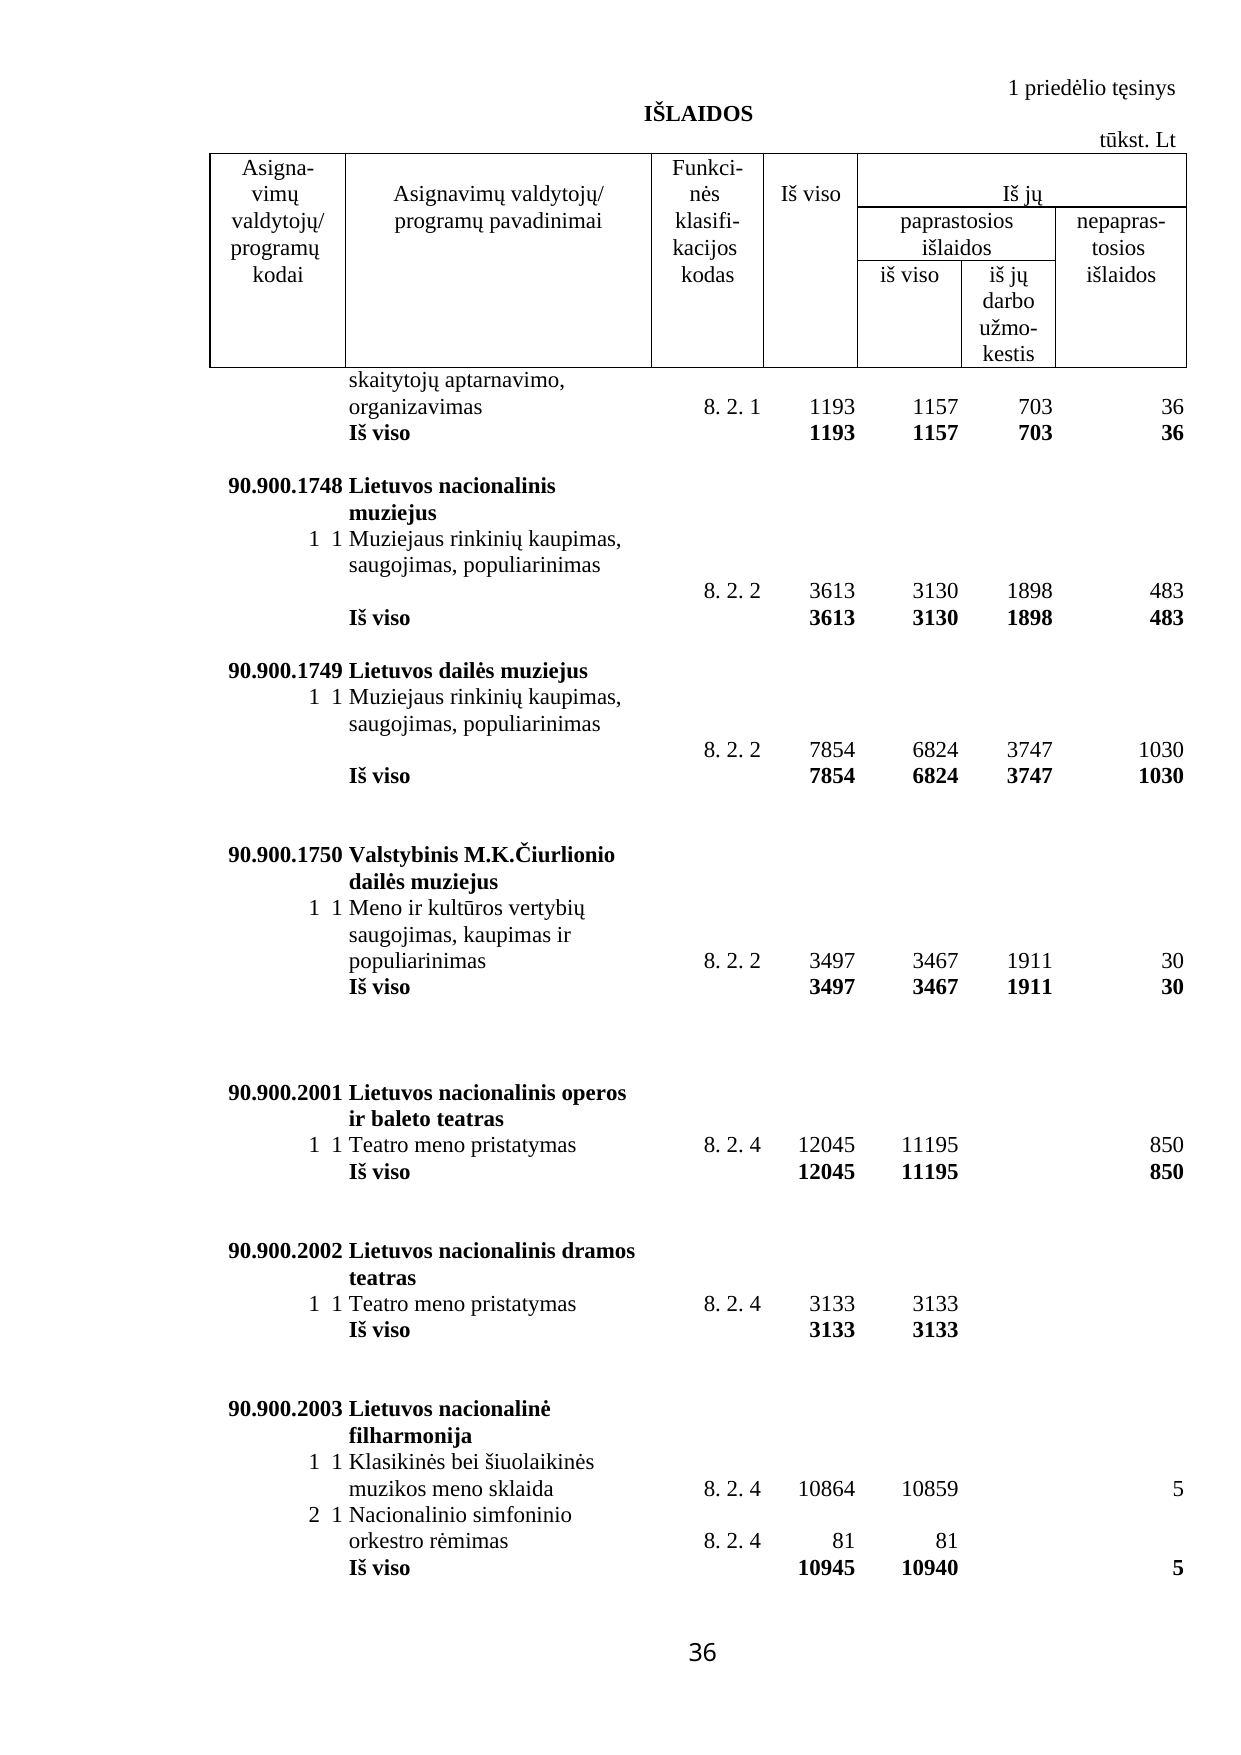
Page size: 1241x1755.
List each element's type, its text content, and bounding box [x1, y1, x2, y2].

table_cell Muziejaus rinkinių kaupimas, saugojimas, populiarinimas [346, 525, 651, 604]
table_cell Asigna-vimų [211, 154, 345, 206]
table_cell Iš viso [346, 604, 651, 630]
table_cell [651, 1554, 764, 1580]
table_cell [210, 1501, 215, 1554]
table_cell 1030 [1056, 683, 1187, 762]
table_cell 3133 [764, 1290, 858, 1316]
table_cell Iš viso [346, 1554, 651, 1580]
table_cell Iš viso [346, 973, 651, 1000]
table_cell [1056, 630, 1187, 657]
table_cell 8. 2. 4 [651, 1501, 764, 1554]
table_cell [215, 1000, 346, 1079]
table_cell [210, 446, 215, 472]
table_cell 81 [858, 1501, 961, 1554]
table_cell 7854 [764, 683, 858, 762]
table_cell 3747 [961, 763, 1056, 789]
table_cell 10945 [764, 1554, 858, 1580]
table_cell [764, 789, 858, 842]
table_cell [764, 1580, 858, 1633]
table_cell Funkci-nės [652, 154, 763, 206]
table_cell [210, 1316, 215, 1343]
table_cell [961, 789, 1056, 842]
table_cell 10859 [858, 1448, 961, 1501]
table_cell 6824 [858, 683, 961, 762]
table_cell 10940 [858, 1554, 961, 1580]
table_cell [764, 260, 857, 367]
table_cell [961, 472, 1056, 525]
table_cell [346, 789, 651, 842]
table_cell [346, 446, 651, 472]
table_cell 90.900.2001 [215, 1079, 346, 1132]
table_cell [215, 604, 346, 630]
table_cell [346, 1343, 651, 1396]
table_cell [346, 1185, 651, 1237]
table_cell [346, 630, 651, 657]
table_cell [651, 1079, 764, 1132]
table_cell paprastosios išlaidos [858, 208, 1055, 260]
table_cell Teatro meno pristatymas [346, 1290, 651, 1316]
table_cell 8. 2. 1 [651, 368, 764, 419]
table_cell 3497 [764, 894, 858, 973]
table_cell [651, 1000, 764, 1079]
table_cell [346, 1000, 651, 1079]
table_cell [210, 1237, 215, 1290]
table_cell [210, 472, 215, 525]
table_cell 3467 [858, 894, 961, 973]
table_cell [1056, 1580, 1187, 1633]
table_cell [210, 630, 215, 657]
table_cell 1 1 [215, 525, 346, 604]
table_cell [210, 1580, 215, 1633]
table_cell [764, 630, 858, 657]
table_cell 8. 2. 2 [651, 683, 764, 762]
table_cell 1 1 [215, 1290, 346, 1316]
table_cell Muziejaus rinkinių kaupimas, saugojimas, populiarinimas [346, 683, 651, 762]
table_cell [651, 1237, 764, 1290]
table_cell [651, 446, 764, 472]
table_cell 8. 2. 2 [651, 525, 764, 604]
table_cell [858, 657, 961, 683]
table_cell Iš viso [764, 154, 857, 206]
table_cell [651, 1185, 764, 1237]
table_cell 703 [961, 419, 1056, 446]
table_cell kodai [211, 260, 345, 367]
table_cell [1056, 472, 1187, 525]
table_cell 7854 [764, 763, 858, 789]
table_cell 1 1 [215, 894, 346, 973]
table_cell Iš viso [346, 1316, 651, 1343]
table_cell [210, 1000, 215, 1079]
table_cell [210, 683, 215, 762]
table_cell 3613 [764, 604, 858, 630]
table_cell [651, 789, 764, 842]
table_cell [858, 1000, 961, 1079]
table_cell [858, 1185, 961, 1237]
table_cell [651, 472, 764, 525]
table_cell [1056, 842, 1187, 894]
table_cell [961, 1079, 1056, 1132]
table_cell 1193 [764, 368, 858, 419]
table_cell [210, 604, 215, 630]
table_cell [210, 1079, 215, 1132]
table_cell [961, 657, 1056, 683]
table_cell [651, 1316, 764, 1343]
table_cell 8. 2. 4 [651, 1290, 764, 1316]
table_cell Iš viso [346, 763, 651, 789]
table_cell [210, 525, 215, 604]
table_cell [764, 206, 857, 260]
table_cell Klasikinės bei šiuolaikinės muzikos meno sklaida [346, 1448, 651, 1501]
table_cell [1056, 789, 1187, 842]
table_cell 1911 [961, 973, 1056, 1000]
table_cell 1157 [858, 419, 961, 446]
table_cell [961, 1316, 1056, 1343]
table_cell [764, 446, 858, 472]
table_cell [961, 1343, 1056, 1396]
table_cell [764, 1185, 858, 1237]
table_cell [1056, 1079, 1187, 1132]
table_cell Lietuvos dailės muziejus [346, 657, 651, 683]
table_cell Meno ir kultūros vertybių saugojimas, kaupimas ir populiarinimas [346, 894, 651, 973]
table_cell 6824 [858, 763, 961, 789]
table_cell išlaidos [1056, 260, 1186, 367]
table_cell 1911 [961, 894, 1056, 973]
table_cell 10864 [764, 1448, 858, 1501]
table_cell 703 [961, 368, 1056, 419]
table_cell 90.900.2002 [215, 1237, 346, 1290]
table_cell [961, 1501, 1056, 1554]
table_cell [1056, 1396, 1187, 1448]
table_cell [215, 1343, 346, 1396]
table_cell [858, 472, 961, 525]
table_cell 850 [1056, 1158, 1187, 1184]
table_cell [858, 446, 961, 472]
table_cell [1056, 1501, 1187, 1554]
table_cell [961, 1290, 1056, 1316]
table_cell [961, 1237, 1056, 1290]
table_cell 3467 [858, 973, 961, 1000]
table_cell [1056, 1185, 1187, 1237]
table_cell Asignavimų valdytojų/ [346, 154, 651, 206]
table_cell [210, 1132, 215, 1158]
table_cell Lietuvos nacionalinis muziejus [346, 472, 651, 525]
table_cell valdytojų/programų [211, 206, 345, 260]
table_cell [858, 630, 961, 657]
table_cell 1193 [764, 419, 858, 446]
table_cell 81 [764, 1501, 858, 1554]
table_cell [961, 1000, 1056, 1079]
table_cell [210, 973, 215, 1000]
table_cell Valstybinis M.K.Čiurlionio dailės muziejus [346, 842, 651, 894]
table_cell [215, 368, 346, 419]
table_cell 1 1 [215, 1448, 346, 1501]
table_cell [764, 1396, 858, 1448]
table_cell [215, 1185, 346, 1237]
table_cell [215, 789, 346, 842]
table_cell [215, 1580, 346, 1633]
table_cell [1056, 1000, 1187, 1079]
table_header 1 priedėlio tęsinys [210, 74, 1187, 100]
table_cell [961, 842, 1056, 894]
table_cell [764, 1000, 858, 1079]
table_cell [210, 657, 215, 683]
table_cell [215, 419, 346, 446]
table_cell [215, 1316, 346, 1343]
table_cell [961, 446, 1056, 472]
table_cell Iš jų [858, 154, 1186, 206]
table_cell [858, 1079, 961, 1132]
table_cell [858, 842, 961, 894]
table_cell [651, 1580, 764, 1633]
table_cell [215, 1554, 346, 1580]
table_cell skaitytojų aptarnavimo, organizavimas [346, 368, 651, 419]
table_cell 8. 2. 4 [651, 1448, 764, 1501]
table_cell nepapras-tosios [1056, 208, 1186, 260]
table_cell [210, 419, 215, 446]
table_cell [210, 1448, 215, 1501]
table_cell [210, 894, 215, 973]
table_cell 3497 [764, 973, 858, 1000]
table_cell [651, 1158, 764, 1184]
table_cell [1056, 446, 1187, 472]
table_cell [961, 1185, 1056, 1237]
table_cell 483 [1056, 604, 1187, 630]
table_cell [858, 1580, 961, 1633]
table_cell [1056, 1316, 1187, 1343]
table_cell [210, 842, 215, 894]
table_cell [1056, 1290, 1187, 1316]
table_cell 90.900.2003 [215, 1396, 346, 1448]
table_cell [858, 789, 961, 842]
table_cell 36 [1056, 368, 1187, 419]
table_cell 8. 2. 4 [651, 1132, 764, 1158]
table_cell 3613 [764, 525, 858, 604]
table_cell [210, 368, 215, 419]
table_cell [210, 789, 215, 842]
table_cell 3133 [858, 1290, 961, 1316]
table_cell [215, 630, 346, 657]
table_cell [1056, 1237, 1187, 1290]
table_cell 11195 [858, 1158, 961, 1184]
table_cell 850 [1056, 1132, 1187, 1158]
table_cell [210, 763, 215, 789]
table_cell 3133 [858, 1316, 961, 1343]
table_cell 1898 [961, 604, 1056, 630]
table_cell [210, 1158, 215, 1184]
table_cell tūkst. Lt [210, 126, 1187, 153]
table_cell [764, 1237, 858, 1290]
table_cell Iš viso [346, 1158, 651, 1184]
table_cell [215, 1158, 346, 1184]
table_cell [346, 260, 651, 367]
table_cell 30 [1056, 894, 1187, 973]
table_cell 11195 [858, 1132, 961, 1158]
table_cell klasifi-kacijos [652, 206, 763, 260]
table_cell Lietuvos nacionalinis dramos teatras [346, 1237, 651, 1290]
table_cell [1056, 1343, 1187, 1396]
table_cell 1898 [961, 525, 1056, 604]
table_cell Lietuvos nacionalinė filharmonija [346, 1396, 651, 1448]
table_cell [858, 1343, 961, 1396]
table_cell [961, 1554, 1056, 1580]
table_cell [210, 1185, 215, 1237]
table_cell Nacionalinio simfoninio orkestro rėmimas [346, 1501, 651, 1554]
table_cell Lietuvos nacionalinis operos ir baleto teatras [346, 1079, 651, 1132]
table_cell [210, 1343, 215, 1396]
table_cell [961, 1580, 1056, 1633]
table_cell [858, 1237, 961, 1290]
table_cell [764, 472, 858, 525]
table_cell Iš viso [346, 419, 651, 446]
table_cell 90.900.1749 [215, 657, 346, 683]
table_cell 12045 [764, 1132, 858, 1158]
table_cell [651, 763, 764, 789]
table_cell 3133 [764, 1316, 858, 1343]
table_cell [210, 1396, 215, 1448]
table_cell 12045 [764, 1158, 858, 1184]
table_cell programų pavadinimai [346, 206, 651, 260]
table_cell [346, 1580, 651, 1633]
table_cell [651, 419, 764, 446]
table_cell 8. 2. 2 [651, 894, 764, 973]
table_cell [651, 657, 764, 683]
table_cell [651, 604, 764, 630]
table_cell [858, 1396, 961, 1448]
table_cell [215, 973, 346, 1000]
table_cell [961, 1396, 1056, 1448]
table_cell 5 [1056, 1448, 1187, 1501]
table_cell Išlaidos [210, 100, 1187, 126]
table_cell [651, 630, 764, 657]
table_cell [215, 446, 346, 472]
table_cell iš jų darbo užmo-kestis [962, 261, 1055, 367]
table_cell 1030 [1056, 763, 1187, 789]
table_cell [1056, 657, 1187, 683]
table_cell [651, 1396, 764, 1448]
table_cell [961, 630, 1056, 657]
table_cell [651, 842, 764, 894]
table_cell 30 [1056, 973, 1187, 1000]
table_cell [961, 1448, 1056, 1501]
table_cell [764, 657, 858, 683]
table_cell 90.900.1748 [215, 472, 346, 525]
table_cell 90.900.1750 [215, 842, 346, 894]
table_cell [215, 763, 346, 789]
table_cell [961, 1158, 1056, 1184]
table_cell 3130 [858, 525, 961, 604]
table_cell iš viso [858, 261, 961, 367]
table_cell [210, 1290, 215, 1316]
table_cell [764, 842, 858, 894]
table_cell [764, 1343, 858, 1396]
table_cell 36 [1056, 419, 1187, 446]
table_cell [210, 1554, 215, 1580]
table_cell 5 [1056, 1554, 1187, 1580]
table_cell 3747 [961, 683, 1056, 762]
table_cell [651, 973, 764, 1000]
table_cell [764, 1079, 858, 1132]
table_cell 1 1 [215, 683, 346, 762]
table_cell [651, 1343, 764, 1396]
table_cell 2 1 [215, 1501, 346, 1554]
table_cell 1 1 [215, 1132, 346, 1158]
table_cell [961, 1132, 1056, 1158]
table_cell 3130 [858, 604, 961, 630]
table_cell 1157 [858, 368, 961, 419]
table_cell 483 [1056, 525, 1187, 604]
table_cell kodas [652, 260, 763, 367]
table_cell Teatro meno pristatymas [346, 1132, 651, 1158]
